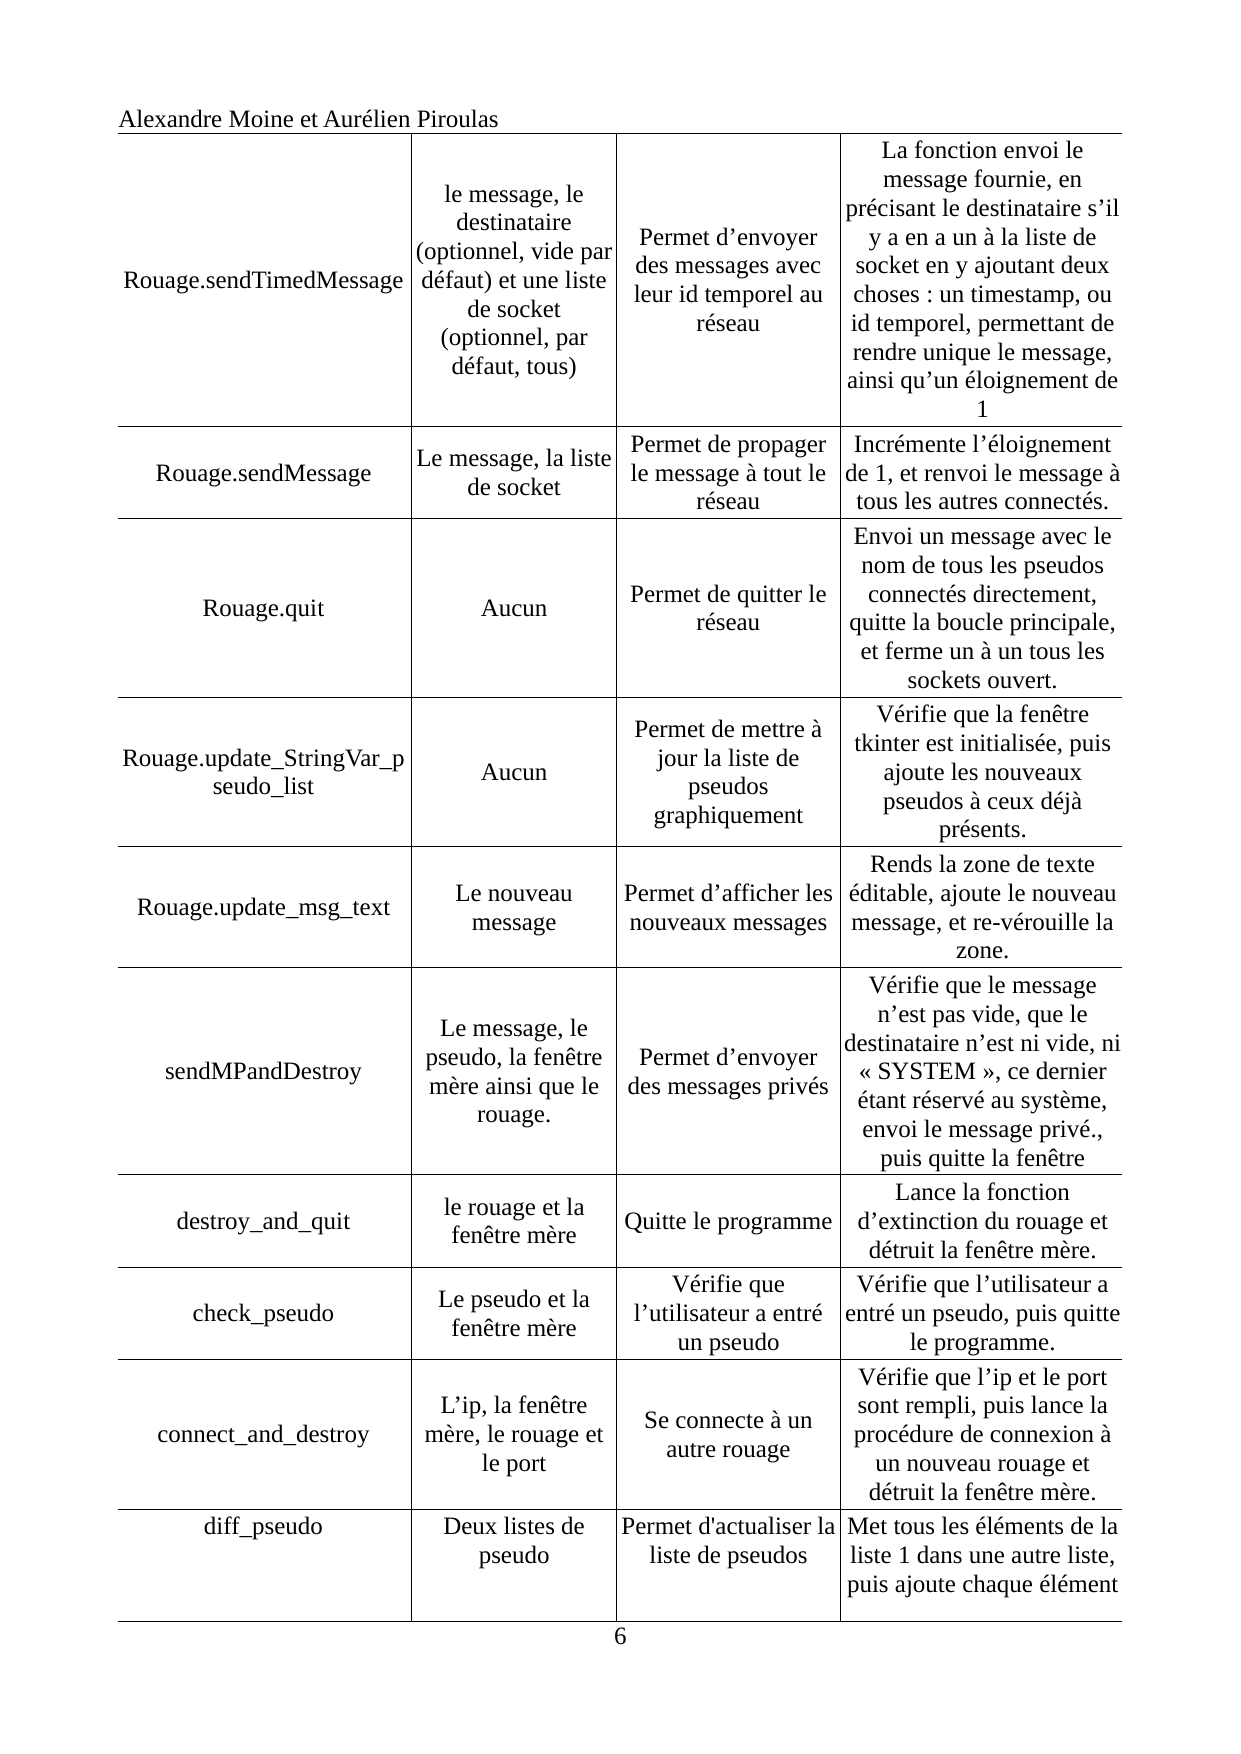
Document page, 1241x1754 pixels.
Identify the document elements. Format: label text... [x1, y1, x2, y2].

table_cell Vérifie que l’utilisateur a entré un pseudo [617, 1268, 840, 1359]
table_cell check_pseudo [118, 1268, 411, 1359]
table_cell Le message, le pseudo, la fenêtre mère ainsi que le rouage. [412, 968, 616, 1174]
table_cell diff_pseudo [118, 1510, 411, 1621]
table_cell Permet de mettre à jour la liste de pseudos graphiquement [617, 698, 840, 846]
table_cell Lance la fonction d’extinction du rouage et détruit la fenêtre mère. [841, 1175, 1122, 1267]
table_cell Rends la zone de texte éditable, ajoute le nouveau message, et re-vérouille la zone. [841, 847, 1122, 967]
table_cell Permet d’envoyer des messages privés [617, 968, 840, 1174]
table_cell Aucun [412, 519, 616, 697]
table_cell le rouage et la fenêtre mère [412, 1175, 616, 1267]
table_cell Le nouveau message [412, 847, 616, 967]
table_cell Permet de propager le message à tout le réseau [617, 427, 840, 518]
table_cell Incrémente l’éloignement de 1, et renvoi le message à tous les autres connectés. [841, 427, 1122, 518]
table_cell Vérifie que le message n’est pas vide, que le destinataire n’est ni vide, ni « SYSTEM », ce dernier étant réservé au système, envoi le message privé., puis quitte la fenêtre [841, 968, 1122, 1174]
table_cell L’ip, la fenêtre mère, le rouage et le port [412, 1360, 616, 1508]
table_cell Deux listes de pseudo [412, 1510, 616, 1621]
table_cell Rouage.update_msg_text [118, 847, 411, 967]
table_cell Vérifie que la fenêtre tkinter est initialisée, puis ajoute les nouveaux pseudos à ceux déjà présents. [841, 698, 1122, 846]
table_cell Rouage.sendTimedMessage [118, 134, 411, 426]
table_cell Permet de quitter le réseau [617, 519, 840, 697]
table_cell Le message, la liste de socket [412, 427, 616, 518]
table_cell Vérifie que l’utilisateur a entré un pseudo, puis quitte le programme. [841, 1268, 1122, 1359]
table_cell Met tous les éléments de la liste 1 dans une autre liste, puis ajoute chaque élément [841, 1510, 1122, 1621]
table_cell Rouage.quit [118, 519, 411, 697]
table_cell Permet d'actualiser la liste de pseudos [617, 1510, 840, 1621]
table_cell le message, le destinataire (optionnel, vide par défaut) et une liste de socket (optionnel, par défaut, tous) [412, 134, 616, 426]
table_cell La fonction envoi le message fournie, en précisant le destinataire s’il y a en a un à la liste de socket en y ajoutant deux choses : un timestamp, ou id temporel, permettant de rendre unique le message, ainsi qu’un éloignement de 1 [841, 134, 1122, 426]
table_cell destroy_and_quit [118, 1175, 411, 1267]
table_cell Rouage.sendMessage [118, 427, 411, 518]
table_cell sendMPandDestroy [118, 968, 411, 1174]
table_cell Quitte le programme [617, 1175, 840, 1267]
table_cell Envoi un message avec le nom de tous les pseudos connectés directement, quitte la boucle principale, et ferme un à un tous les sockets ouvert. [841, 519, 1122, 697]
table_cell connect_and_destroy [118, 1360, 411, 1508]
table_cell Le pseudo et la fenêtre mère [412, 1268, 616, 1359]
table_cell Permet d’afficher les nouveaux messages [617, 847, 840, 967]
table_cell Aucun [412, 698, 616, 846]
table_cell Vérifie que l’ip et le port sont rempli, puis lance la procédure de connexion à un nouveau rouage et détruit la fenêtre mère. [841, 1360, 1122, 1508]
table_cell Permet d’envoyer des messages avec leur id temporel au réseau [617, 134, 840, 426]
table_cell Se connecte à un autre rouage [617, 1360, 840, 1508]
table_cell Rouage.update_StringVar_pseudo_list [118, 698, 411, 846]
